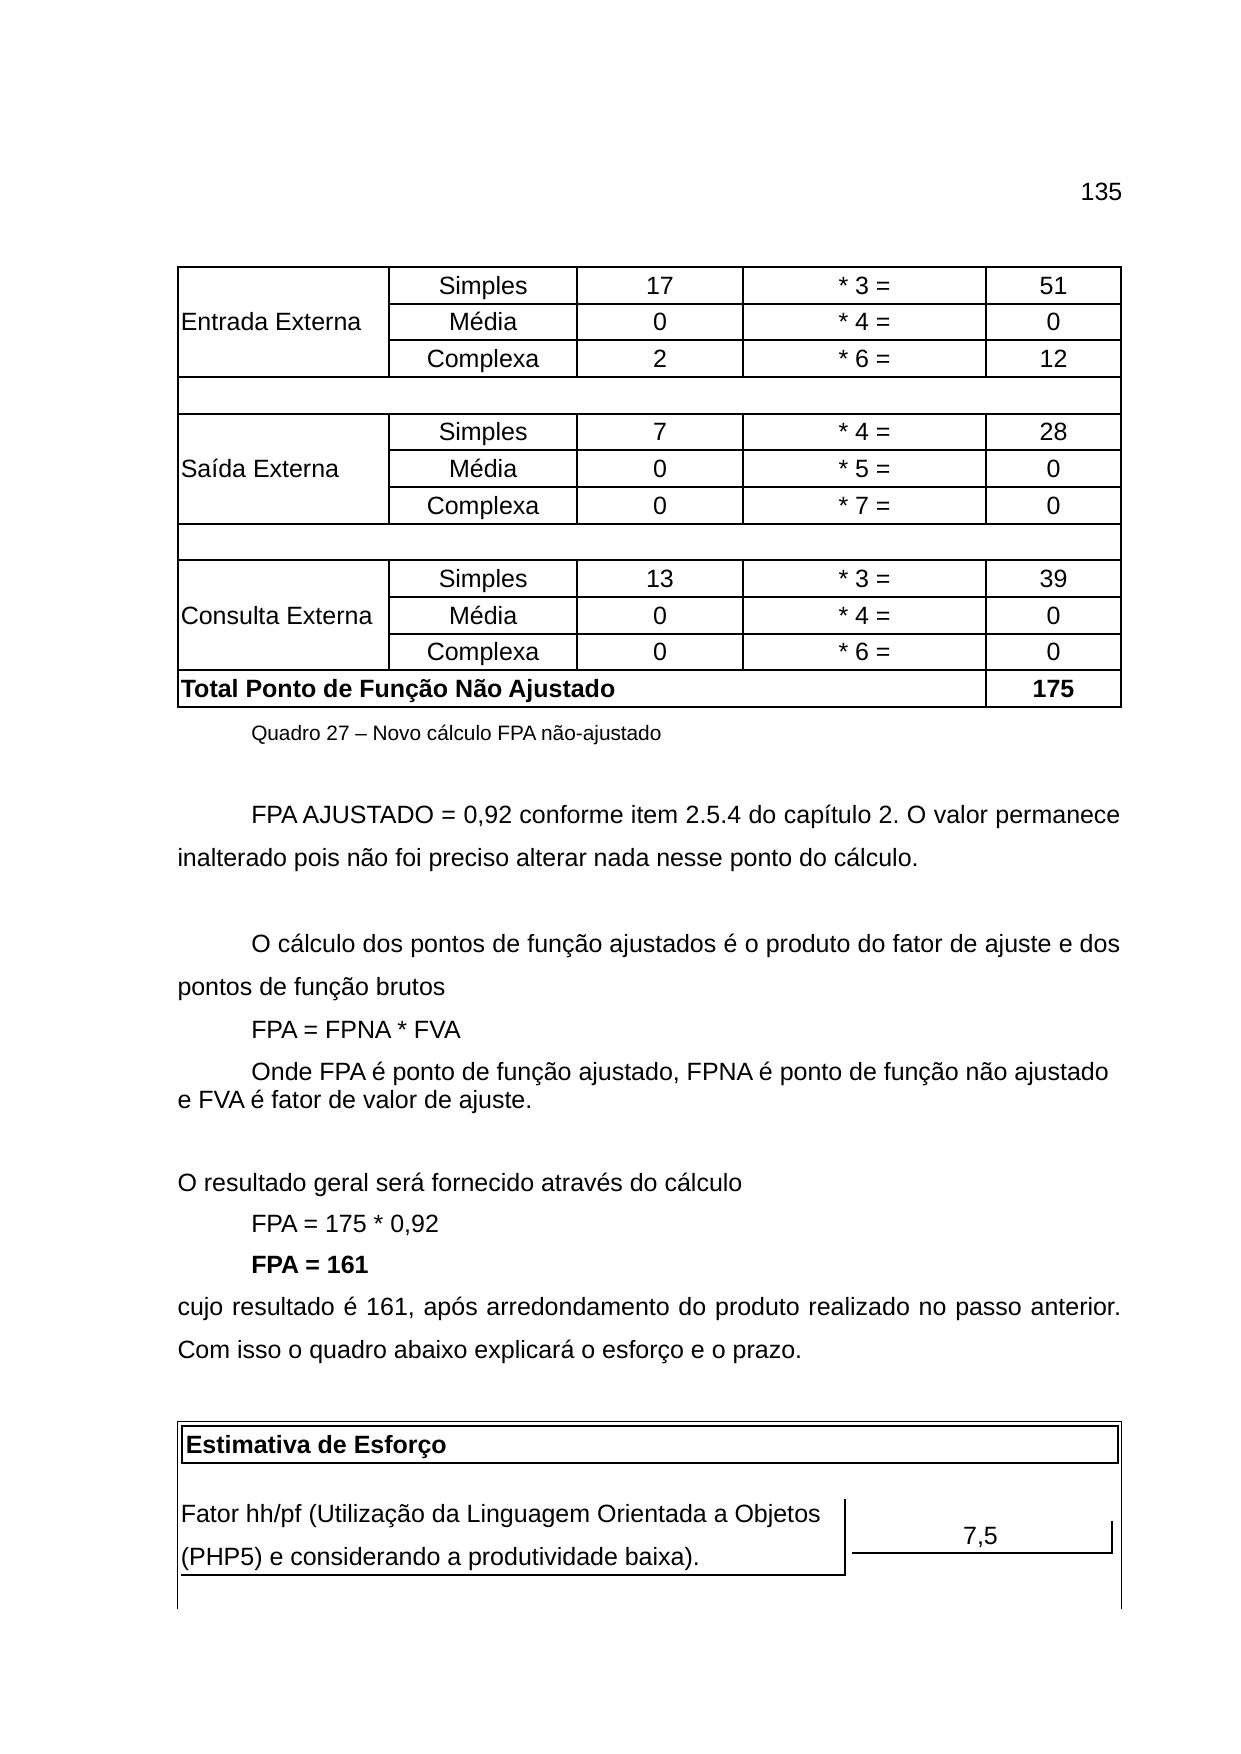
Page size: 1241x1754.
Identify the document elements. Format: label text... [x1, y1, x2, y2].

text Quadro 27 – Novo cálculo FPA não-ajustado [177, 720, 1122, 744]
text FPA = FPNA * FVA [177, 1016, 1122, 1044]
table_cell Entrada Externa [179, 268, 388, 376]
table_cell * 6 = [744, 635, 985, 669]
table_cell Média [390, 598, 576, 632]
table_cell Total Ponto de Função Não Ajustado [179, 671, 985, 706]
table_cell * 5 = [744, 451, 985, 486]
table_cell [179, 378, 1120, 412]
table_cell 0 [987, 635, 1120, 669]
table_cell Complexa [390, 635, 576, 669]
table_cell * 7 = [744, 488, 985, 522]
text FPA = 161 [177, 1251, 1122, 1279]
table_cell 0 [578, 305, 742, 339]
table_cell [1116, 1496, 1121, 1608]
table_cell 0 [578, 635, 742, 669]
table_cell Consulta Externa [179, 561, 388, 669]
table_cell 0 [987, 305, 1120, 339]
table_cell 2 [578, 341, 742, 376]
table_cell 0 [987, 488, 1120, 522]
text cujo resultado é 161, após arredondamento do produto realizado no passo anterior. Com isso o quadro abaixo explicará o esforço e o prazo. [177, 1292, 1122, 1364]
table_cell 7,5 [849, 1496, 1116, 1608]
table_cell 12 [987, 341, 1120, 376]
table_cell * 4 = [744, 598, 985, 632]
table_cell Média [390, 451, 576, 486]
table_cell Simples [390, 415, 576, 449]
table_cell 0 [987, 598, 1120, 632]
text Onde FPA é ponto de função ajustado, FPNA é ponto de função não ajustado e FVA é fator de valor de ajuste. [177, 1057, 1122, 1114]
table_cell * 3 = [744, 561, 985, 596]
table_cell 51 [987, 268, 1120, 302]
table_cell Complexa [390, 488, 576, 522]
table_cell Simples [390, 268, 576, 302]
table_cell * 6 = [744, 341, 985, 376]
table_cell 175 [987, 671, 1120, 706]
table_cell 7 [578, 415, 742, 449]
table_cell Simples [390, 561, 576, 596]
text FPA = 175 * 0,92 [177, 1209, 1122, 1238]
table_header Estimativa de Esforço [178, 1422, 1121, 1496]
table_cell 39 [987, 561, 1120, 596]
table_cell 28 [987, 415, 1120, 449]
table_cell 0 [578, 488, 742, 522]
table_cell * 4 = [744, 415, 985, 449]
table_cell [179, 525, 1120, 559]
table_cell 13 [578, 561, 742, 596]
text O cálculo dos pontos de função ajustados é o produto do fator de ajuste e dos pontos de função brutos [177, 929, 1122, 1001]
table_cell 0 [578, 451, 742, 486]
text O resultado geral será fornecido através do cálculo [177, 1168, 1122, 1197]
table_cell Saída Externa [179, 415, 388, 522]
table_cell Fator hh/pf (Utilização da Linguagem Orientada a Objetos (PHP5) e considerando a produtividade baixa). [178, 1496, 849, 1608]
table_cell 0 [578, 598, 742, 632]
table_cell * 4 = [744, 305, 985, 339]
text FPA AJUSTADO = 0,92 conforme item 2.5.4 do capítulo 2. O valor permanece inalterado pois não foi preciso alterar nada nesse ponto do cálculo. [177, 800, 1122, 872]
table_cell 17 [578, 268, 742, 302]
table_cell 0 [987, 451, 1120, 486]
table_cell * 3 = [744, 268, 985, 302]
table_cell Média [390, 305, 576, 339]
table_cell Complexa [390, 341, 576, 376]
